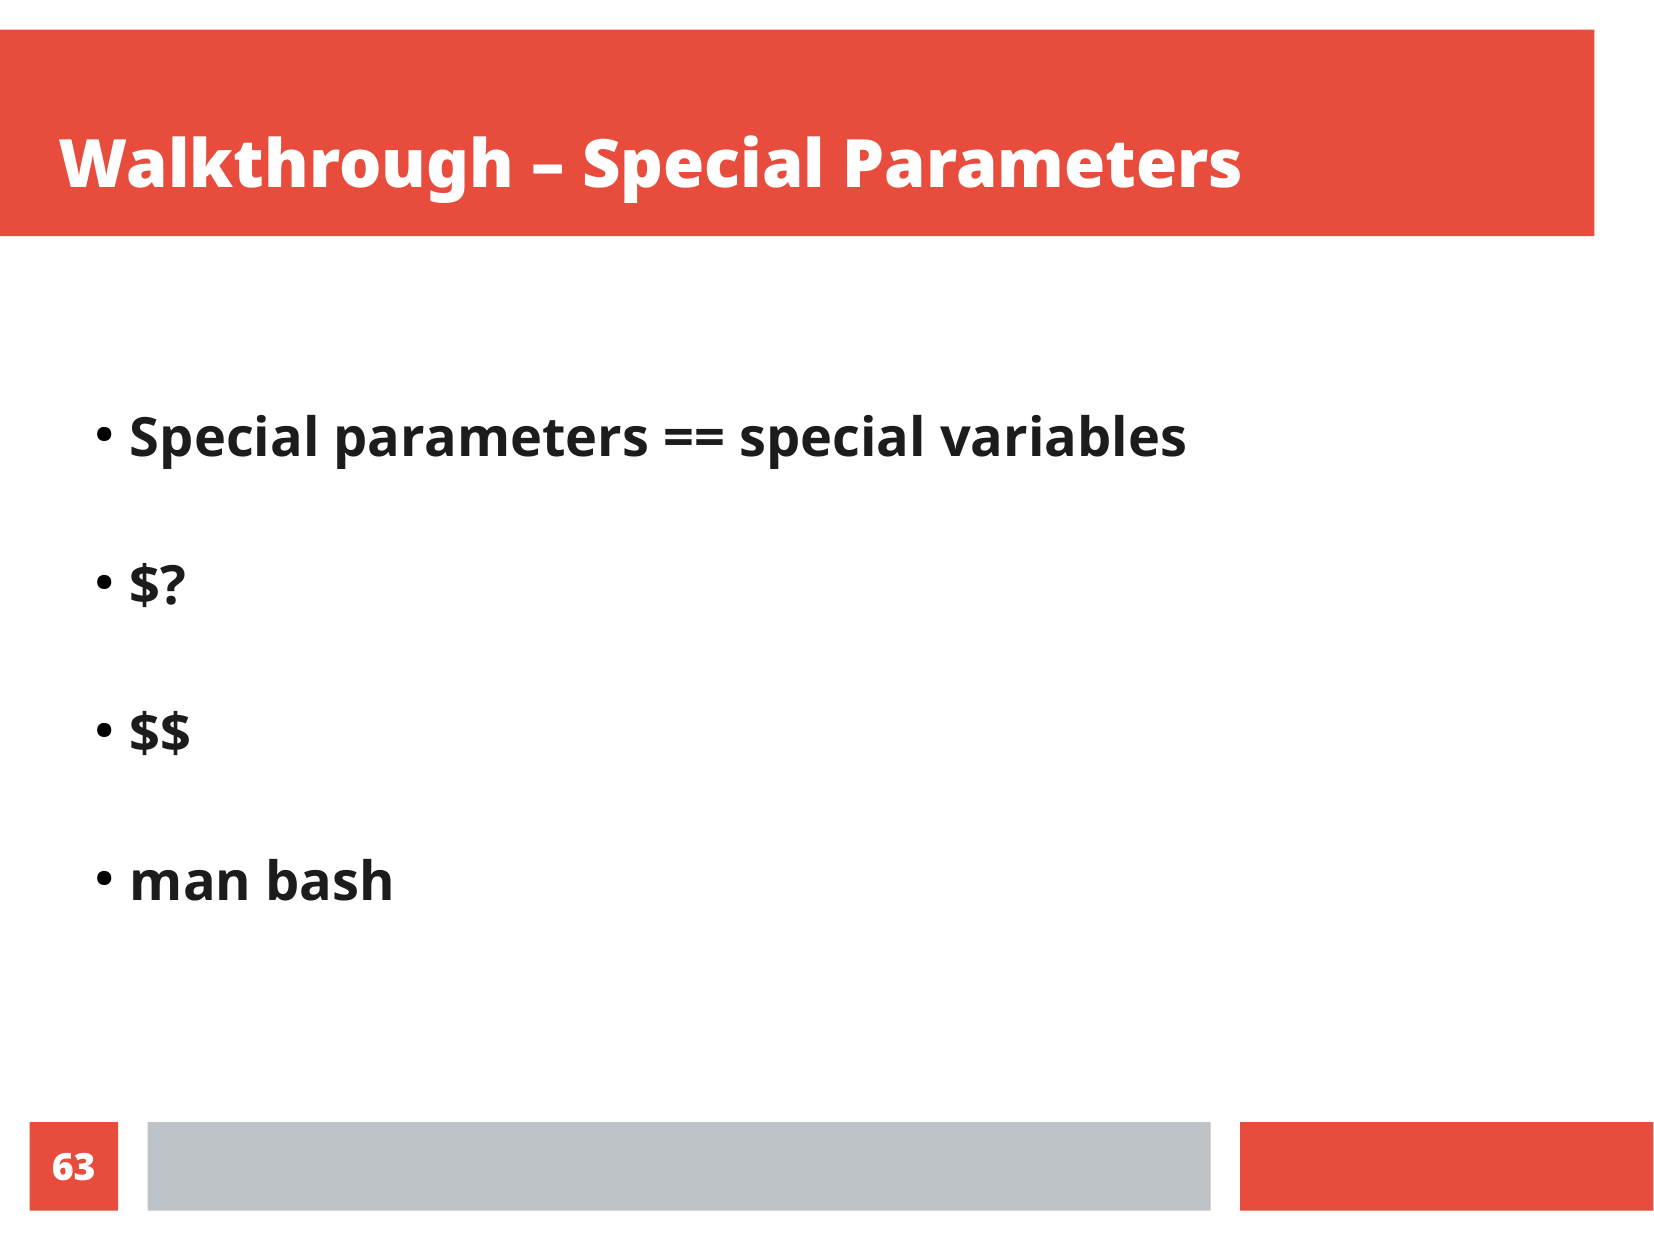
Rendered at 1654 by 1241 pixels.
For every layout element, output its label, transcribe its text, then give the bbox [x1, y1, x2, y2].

subtitle Special parameters == special variables $? $$ man bash [59, 324, 1565, 1093]
title Walkthrough – Special Parameters [59, 59, 1595, 207]
